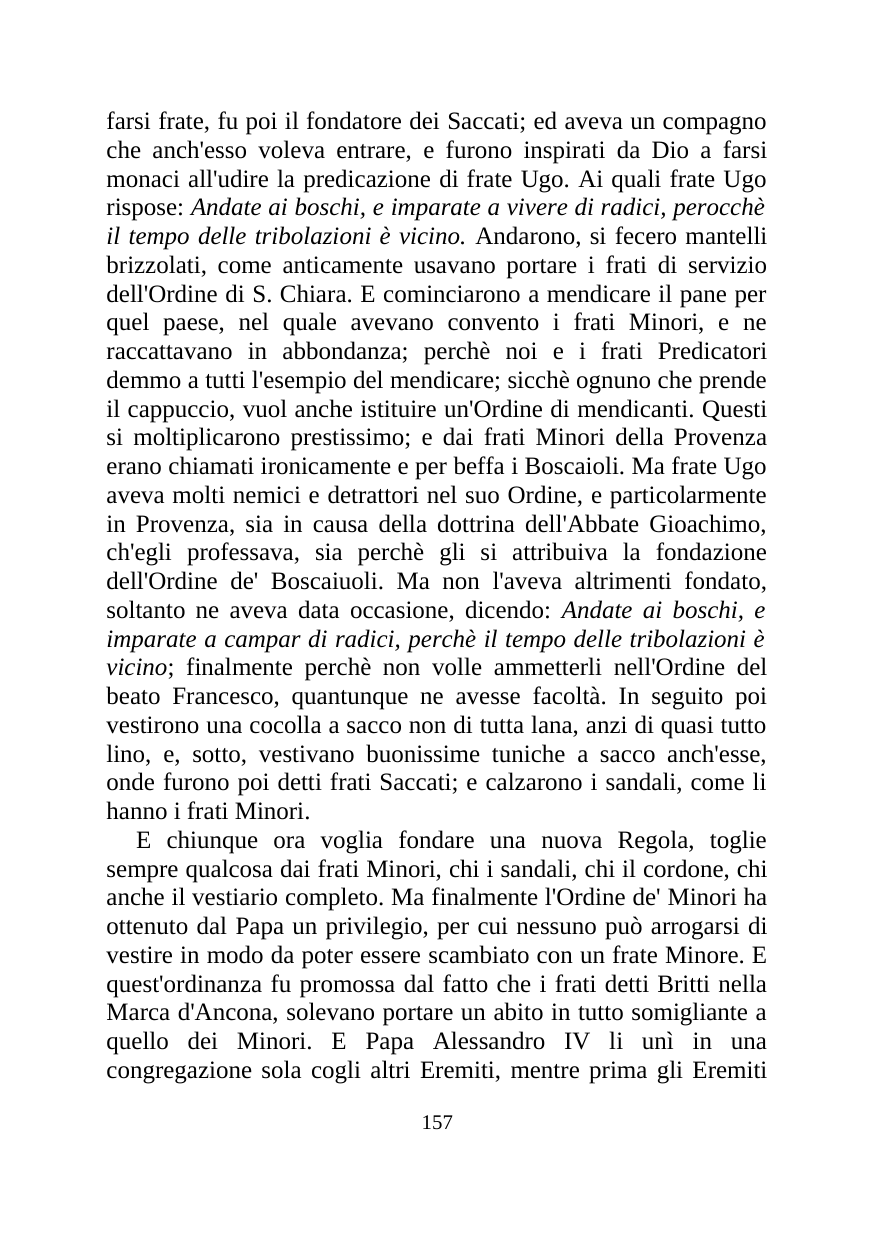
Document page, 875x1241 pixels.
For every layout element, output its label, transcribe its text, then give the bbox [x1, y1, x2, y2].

text farsi frate, fu poi il fondatore dei Saccati; ed aveva un compagno che anch'esso voleva entrare, e furono inspirati da Dio a farsi monaci all'udire la predicazione di frate Ugo. Ai quali frate Ugo rispose: Andate ai boschi, e imparate a vivere di radici, perocchè il tempo delle tribolazioni è vicino. Andarono, si fecero mantelli brizzolati, come anticamente usavano portare i frati di servizio dell'Ordine di S. Chiara. E cominciarono a mendicare il pane per quel paese, nel quale avevano convento i frati Minori, e ne raccattavano in abbondanza; perchè noi e i frati Predicatori demmo a tutti l'esempio del mendicare; sicchè ognuno che prende il cappuccio, vuol anche istituire un'Ordine di mendicanti. Questi si moltiplicarono prestissimo; e dai frati Minori della Provenza erano chiamati ironicamente e per beffa i Boscaioli. Ma frate Ugo aveva molti nemici e detrattori nel suo Ordine, e particolarmente in Provenza, sia in causa della dottrina dell'Abbate Gioachimo, ch'egli professava, sia perchè gli si attribuiva la fondazione dell'Ordine de' Boscaiuoli. Ma non l'aveva altrimenti fondato, soltanto ne aveva data occasione, dicendo: Andate ai boschi, e imparate a campar di radici, perchè il tempo delle tribolazioni è vicino; finalmente perchè non volle ammetterli nell'Ordine del beato Francesco, quantunque ne avesse facoltà. In seguito poi vestirono una cocolla a sacco non di tutta lana, anzi di quasi tutto lino, e, sotto, vestivano buonissime tuniche a sacco anch'esse, onde furono poi detti frati Saccati; e calzarono i sandali, come li hanno i frati Minori. [106, 106, 768, 825]
text E chiunque ora voglia fondare una nuova Regola, toglie sempre qualcosa dai frati Minori, chi i sandali, chi il cordone, chi anche il vestiario completo. Ma finalmente l'Ordine de' Minori ha ottenuto dal Papa un privilegio, per cui nessuno può arrogarsi di vestire in modo da poter essere scambiato con un frate Minore. E quest'ordinanza fu promossa dal fatto che i frati detti Britti nella Marca d'Ancona, solevano portare un abito in tutto somigliante a quello dei Minori. E Papa Alessandro IV li unì in una congregazione sola cogli altri Eremiti, mentre prima gli Eremiti [106, 825, 768, 1084]
